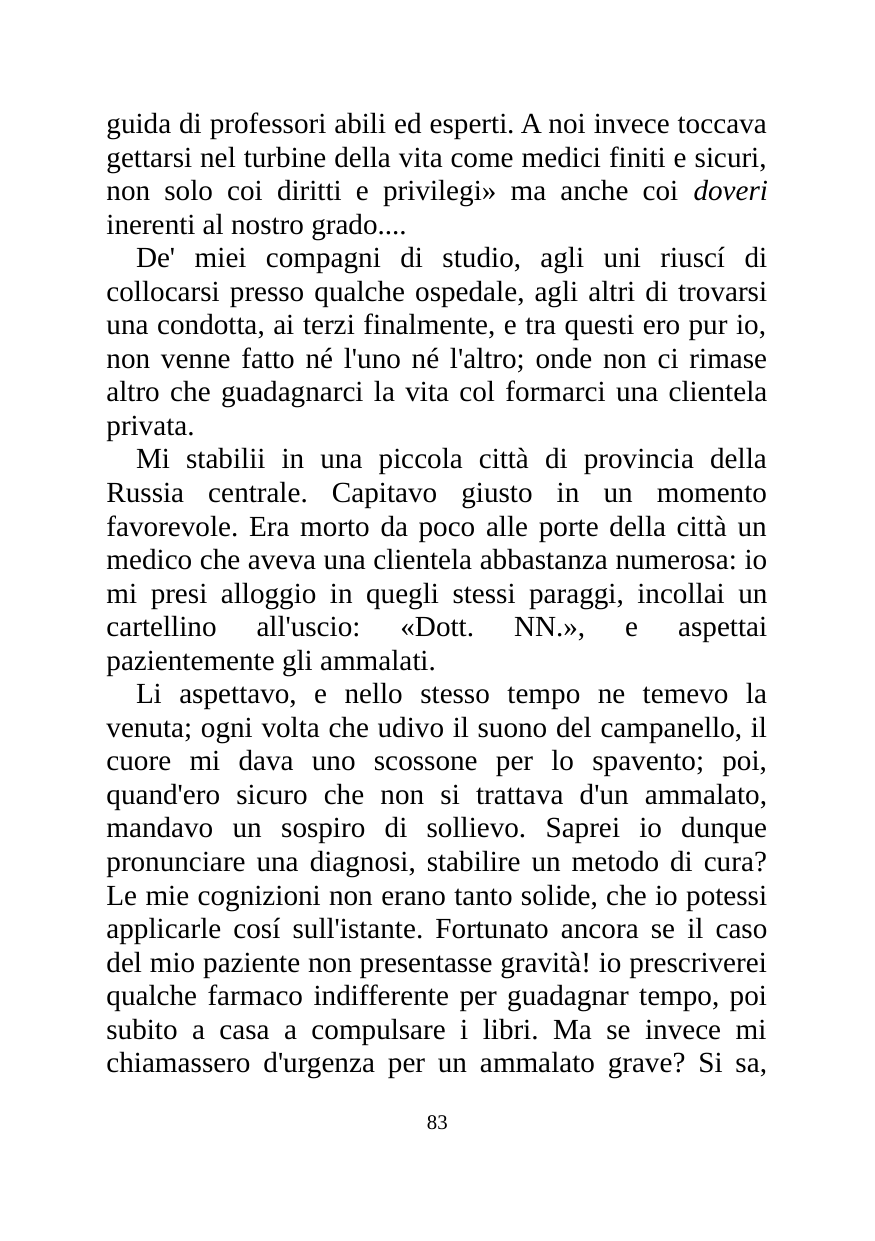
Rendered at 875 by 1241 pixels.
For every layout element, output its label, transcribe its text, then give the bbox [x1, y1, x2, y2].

text Mi stabilii in una piccola città di provincia della Russia centrale. Capitavo giusto in un momento favorevole. Era morto da poco alle porte della città un medico che aveva una clientela abbastanza numerosa: io mi presi alloggio in quegli stessi paraggi, incollai un cartellino all'uscio: «Dott. NN.», e aspettai pazientemente gli ammalati. [106, 442, 768, 676]
text Li aspettavo, e nello stesso tempo ne temevo la venuta; ogni volta che udivo il suono del campanello, il cuore mi dava uno scossone per lo spavento; poi, quand'ero sicuro che non si trattava d'un ammalato, mandavo un sospiro di sollievo. Saprei io dunque pronunciare una diagnosi, stabilire un metodo di cura? Le mie cognizioni non erano tanto solide, che io potessi applicarle cosí sull'istante. Fortunato ancora se il caso del mio paziente non presentasse gravità! io prescriverei qualche farmaco indifferente per guadagnar tempo, poi subito a casa a compulsare i libri. Ma se invece mi chiamassero d'urgenza per un ammalato grave? Si sa, [106, 676, 768, 1079]
text guida di professori abili ed esperti. A noi invece toccava gettarsi nel turbine della vita come medici finiti e sicuri, non solo coi diritti e privilegi» ma anche coi doveri inerenti al nostro grado.... [106, 106, 768, 240]
text De' miei compagni di studio, agli uni riuscí di collocarsi presso qualche ospedale, agli altri di trovarsi una condotta, ai terzi finalmente, e tra questi ero pur io, non venne fatto né l'uno né l'altro; onde non ci rimase altro che guadagnarci la vita col formarci una clientela privata. [106, 240, 768, 442]
